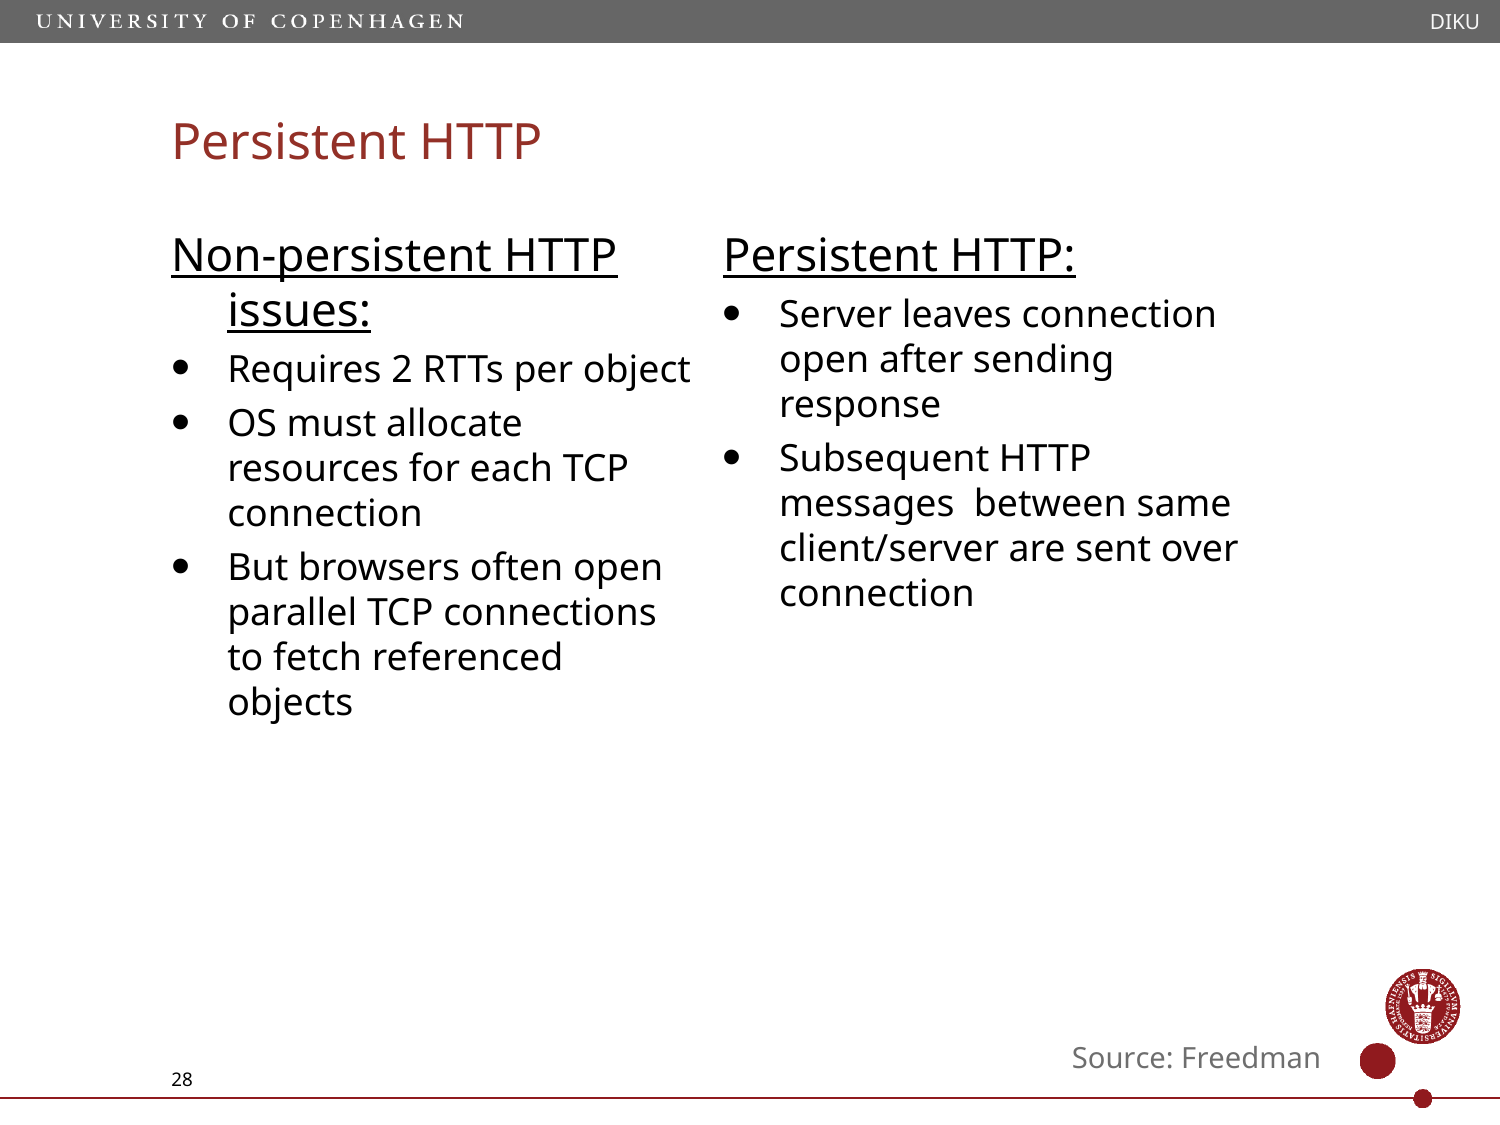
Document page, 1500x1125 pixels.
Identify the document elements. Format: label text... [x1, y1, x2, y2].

text_box DIKU [469, 0, 1495, 43]
list Persistent HTTP: Server leaves connection open after sending response Subsequent HTTP messages between same client/server are sent over connection [722, 225, 1251, 961]
text_box [171, 1067, 522, 1092]
list Non-persistent HTTP issues: Requires 2 RTTs per object OS must allocate resources for each TCP connection But browsers often open parallel TCP connections to fetch referenced objects [171, 225, 698, 961]
picture [0, 910, 1500, 1122]
text_box Source: Freedman [1057, 1031, 1377, 1083]
title Persistent HTTP [171, 75, 1329, 171]
